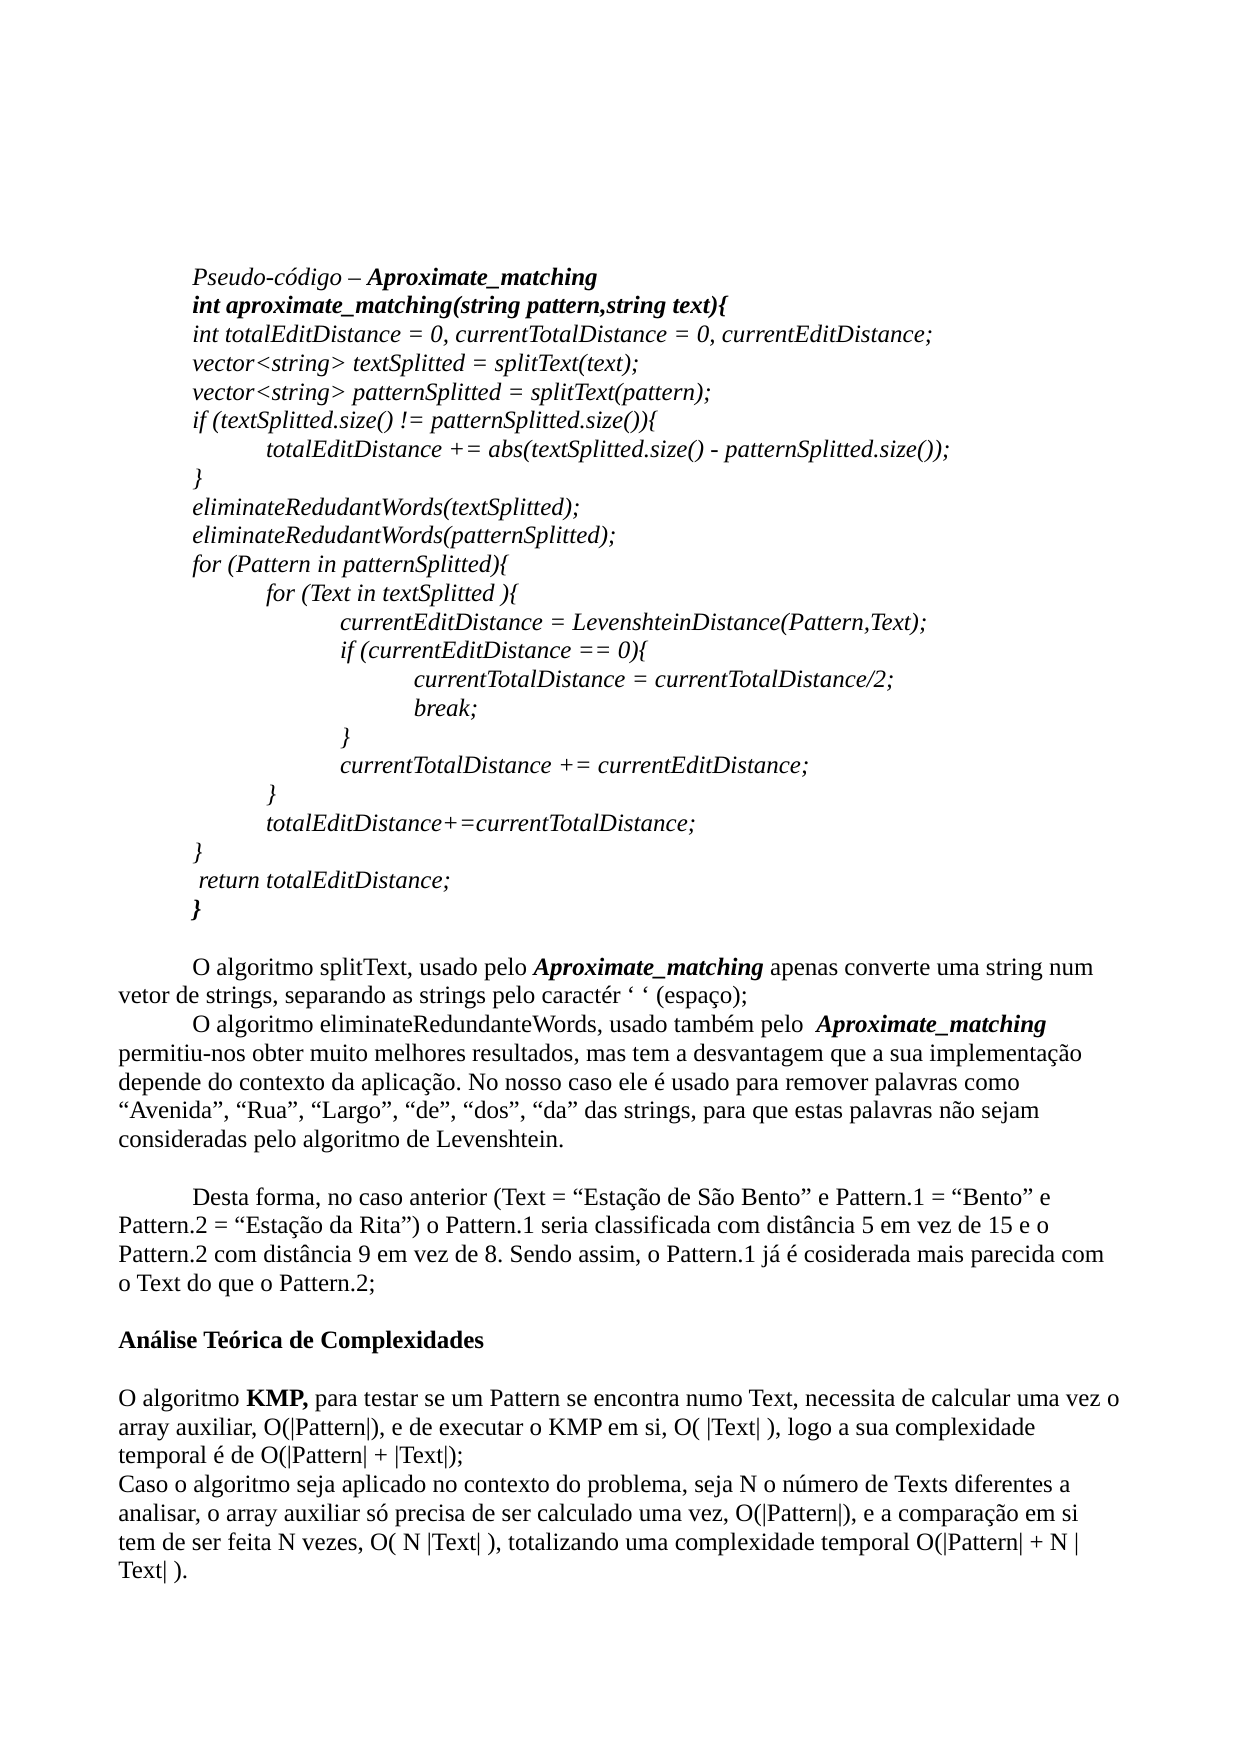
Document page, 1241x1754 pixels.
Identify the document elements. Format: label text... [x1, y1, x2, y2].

text totalEditDistance += abs(textSplitted.size() - patternSplitted.size()); [118, 434, 1122, 463]
text Pseudo-código – Aproximate_matching [118, 262, 1122, 291]
text return totalEditDistance; [118, 866, 1122, 894]
text eliminateRedudantWords(textSplitted); [118, 492, 1122, 521]
text for (Text in textSplitted ){ [118, 578, 1122, 607]
text currentTotalDistance = currentTotalDistance/2; [118, 664, 1122, 693]
text Análise Teórica de Complexidades [118, 1326, 1122, 1354]
text O algoritmo eliminateRedundanteWords, usado também pelo Aproximate_matching permitiu-nos obter muito melhores resultados, mas tem a desvantagem que a sua implementação depende do contexto da aplicação. No nosso caso ele é usado para remover palavras como “Avenida”, “Rua”, “Largo”, “de”, “dos”, “da” das strings, para que estas palavras não sejam consideradas pelo algoritmo de Levenshtein. [118, 1009, 1122, 1153]
text Caso o algoritmo seja aplicado no contexto do problema, seja N o número de Texts diferentes a analisar, o array auxiliar só precisa de ser calculado uma vez, O(|Pattern|), e a comparação em si tem de ser feita N vezes, O( N |Text| ), totalizando uma complexidade temporal O(|Pattern| + N |Text| ). [118, 1469, 1122, 1584]
text if (currentEditDistance == 0){ [118, 636, 1122, 664]
text vector<string> patternSplitted = splitText(pattern); [118, 377, 1122, 406]
text } [118, 894, 1122, 923]
text currentTotalDistance += currentEditDistance; [118, 751, 1122, 779]
text } [118, 779, 1122, 808]
text for (Pattern in patternSplitted){ [118, 549, 1122, 578]
text } [118, 463, 1122, 492]
text } [118, 722, 1122, 751]
text currentEditDistance = LevenshteinDistance(Pattern,Text); [118, 607, 1122, 636]
text } [118, 837, 1122, 866]
text totalEditDistance+=currentTotalDistance; [118, 808, 1122, 837]
text int aproximate_matching(string pattern,string text){ [118, 291, 1122, 319]
text eliminateRedudantWords(patternSplitted); [118, 521, 1122, 549]
text vector<string> textSplitted = splitText(text); [118, 348, 1122, 377]
text break; [118, 693, 1122, 722]
text if (textSplitted.size() != patternSplitted.size()){ [118, 406, 1122, 434]
text int totalEditDistance = 0, currentTotalDistance = 0, currentEditDistance; [118, 319, 1122, 348]
text Desta forma, no caso anterior (Text = “Estação de São Bento” e Pattern.1 = “Bento” e Pattern.2 = “Estação da Rita”) o Pattern.1 seria classificada com distância 5 em vez de 15 e o Pattern.2 com distância 9 em vez de 8. Sendo assim, o Pattern.1 já é cosiderada mais parecida com o Text do que o Pattern.2; [118, 1182, 1122, 1297]
text O algoritmo splitText, usado pelo Aproximate_matching apenas converte uma string num vetor de strings, separando as strings pelo caractér ‘ ‘ (espaço); [118, 952, 1122, 1009]
text O algoritmo KMP, para testar se um Pattern se encontra numo Text, necessita de calcular uma vez o array auxiliar, O(|Pattern|), e de executar o KMP em si, O( |Text| ), logo a sua complexidade temporal é de O(|Pattern| + |Text|); [118, 1383, 1122, 1469]
